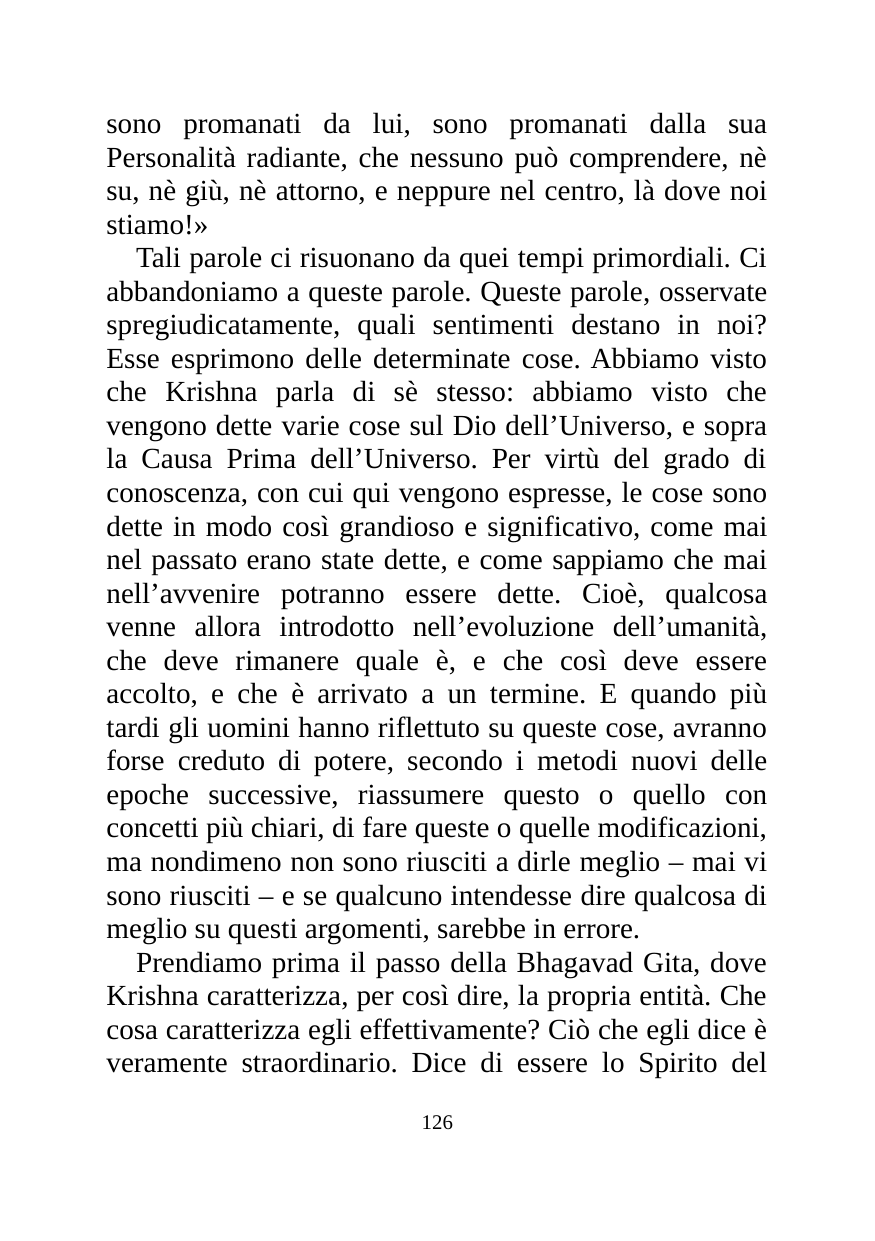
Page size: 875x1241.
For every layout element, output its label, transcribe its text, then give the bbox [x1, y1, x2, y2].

text Tali parole ci risuonano da quei tempi primordiali. Ci abbandoniamo a queste parole. Queste parole, osservate spregiudicatamente, quali sentimenti destano in noi? Esse esprimono delle determinate cose. Abbiamo visto che Krishna parla di sè stesso: abbiamo visto che vengono dette varie cose sul Dio dell’Universo, e sopra la Causa Prima dell’Universo. Per virtù del grado di conoscenza, con cui qui vengono espresse, le cose sono dette in modo così grandioso e significativo, come mai nel passato erano state dette, e come sappiamo che mai nell’avvenire potranno essere dette. Cioè, qualcosa venne allora introdotto nell’evoluzione dell’umanità, che deve rimanere quale è, e che così deve essere accolto, e che è arrivato a un termine. E quando più tardi gli uomini hanno riflettuto su queste cose, avranno forse creduto di potere, secondo i metodi nuovi delle epoche successive, riassumere questo o quello con concetti più chiari, di fare queste o quelle modificazioni, ma nondimeno non sono riusciti a dirle meglio – mai vi sono riusciti – e se qualcuno intendesse dire qualcosa di meglio su questi argomenti, sarebbe in errore. [106, 240, 768, 945]
text Prendiamo prima il passo della Bhagavad Gita, dove Krishna caratterizza, per così dire, la propria entità. Che cosa caratterizza egli effettivamente? Ciò che egli dice è veramente straordinario. Dice di essere lo Spirito del [106, 945, 768, 1079]
text sono promanati da lui, sono promanati dalla sua Personalità radiante, che nessuno può comprendere, nè su, nè giù, nè attorno, e neppure nel centro, là dove noi stiamo!» [106, 106, 768, 240]
